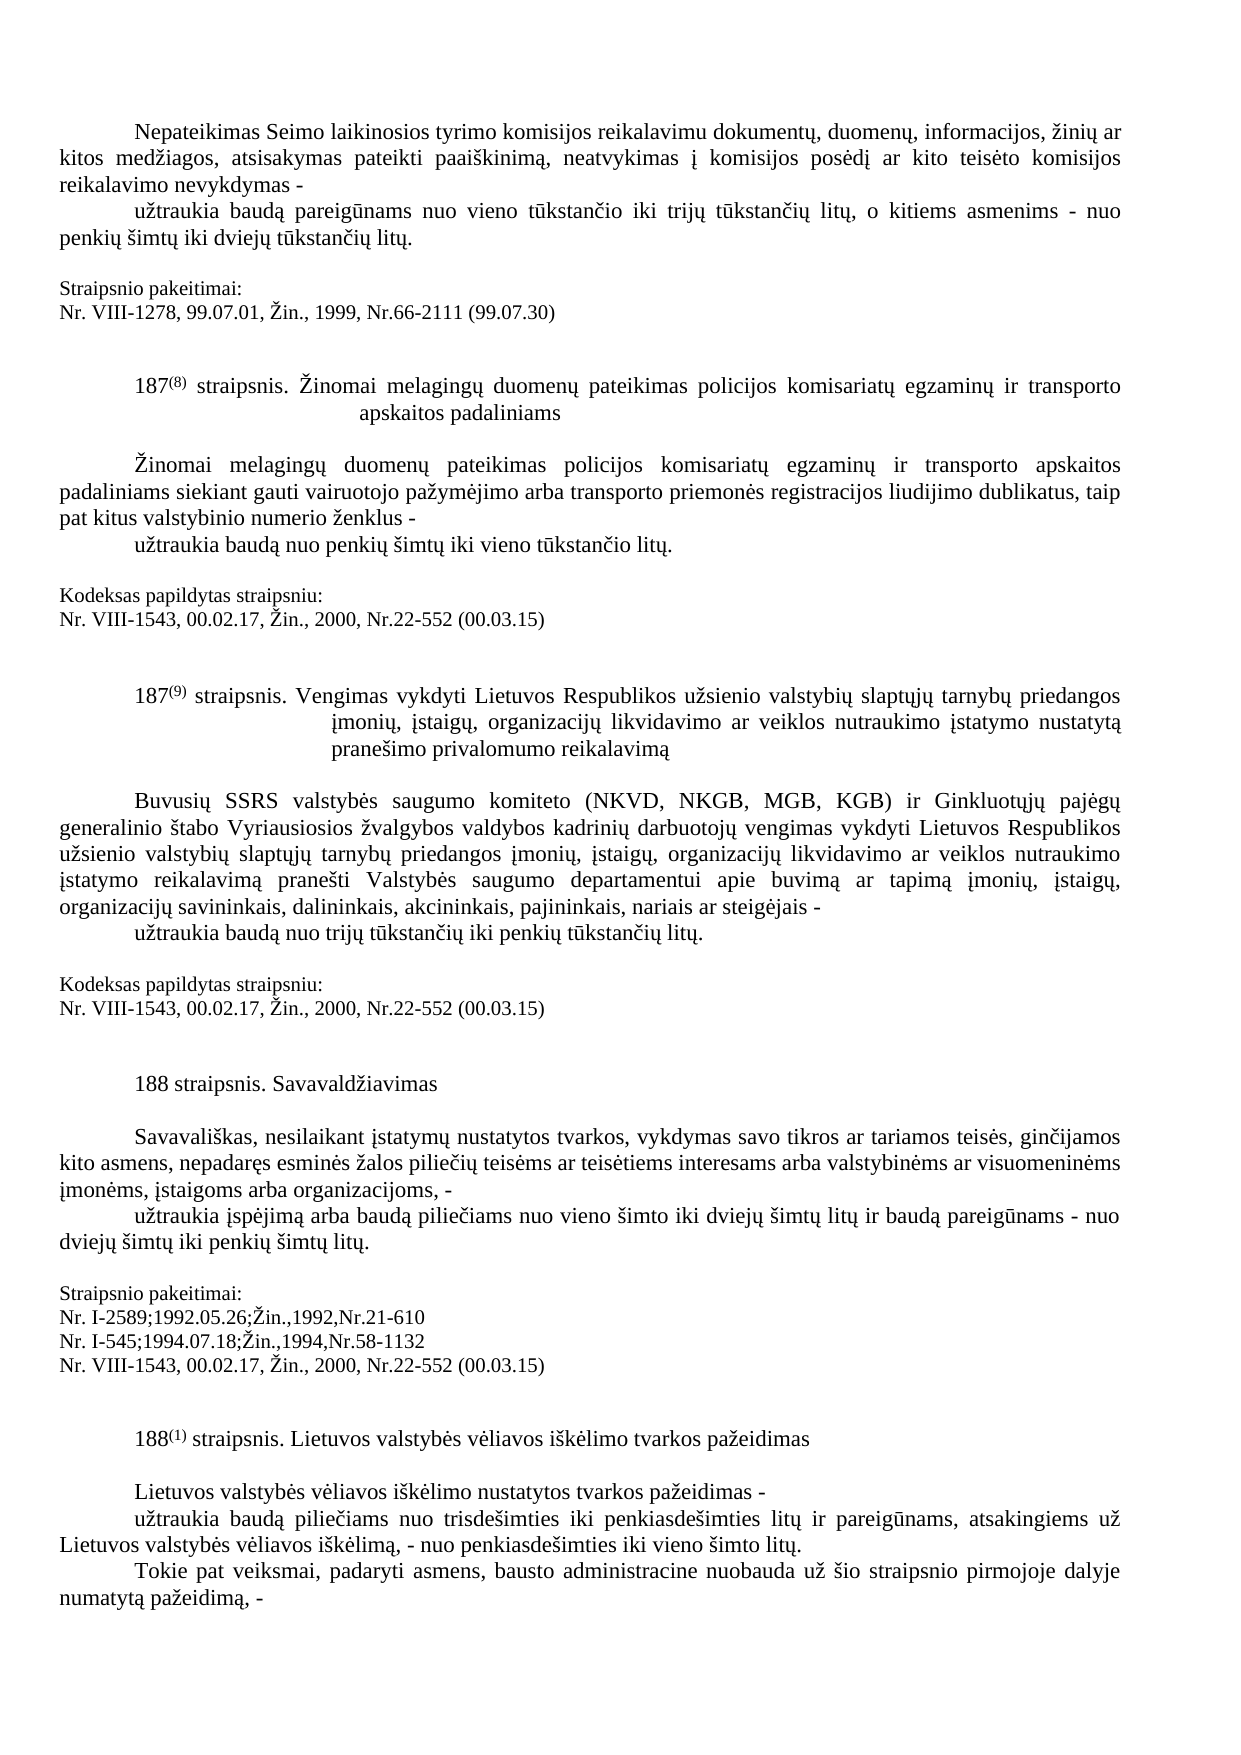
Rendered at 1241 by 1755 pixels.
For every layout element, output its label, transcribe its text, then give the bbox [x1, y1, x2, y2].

text užtraukia baudą piliečiams nuo trisdešimties iki penkiasdešimties litų ir pareigūnams, atsakingiems už Lietuvos valstybės vėliavos iškėlimą, - nuo penkiasdešimties iki vieno šimto litų. [59, 1504, 1122, 1557]
text Nr. VIII-1543, 00.02.17, Žin., 2000, Nr.22-552 (00.03.15) [59, 607, 1122, 631]
text Straipsnio pakeitimai: [59, 1281, 1122, 1305]
text užtraukia įspėjimą arba baudą piliečiams nuo vieno šimto iki dviejų šimtų litų ir baudą pareigūnams - nuo dviejų šimtų iki penkių šimtų litų. [59, 1202, 1122, 1255]
text Žinomai melagingų duomenų pateikimas policijos komisariatų egzaminų ir transporto apskaitos padaliniams siekiant gauti vairuotojo pažymėjimo arba transporto priemonės registracijos liudijimo dublikatus, taip pat kitus valstybinio numerio ženklus - [59, 452, 1122, 531]
text Straipsnio pakeitimai: [59, 276, 1122, 300]
text Nr. VIII-1543, 00.02.17, Žin., 2000, Nr.22-552 (00.03.15) [59, 1353, 1122, 1377]
text Lietuvos valstybės vėliavos iškėlimo nustatytos tvarkos pažeidimas - [59, 1478, 1122, 1504]
text 188(1) straipsnis. Lietuvos valstybės vėliavos iškėlimo tvarkos pažeidimas [59, 1426, 1122, 1452]
text užtraukia baudą nuo penkių šimtų iki vieno tūkstančio litų. [59, 531, 1122, 557]
text Kodeksas papildytas straipsniu: [59, 972, 1122, 996]
text 187(9) straipsnis. Vengimas vykdyti Lietuvos Respublikos užsienio valstybių slaptųjų tarnybų priedangos įmonių, įstaigų, organizacijų likvidavimo ar veiklos nutraukimo įstatymo nustatytą pranešimo privalomumo reikalavimą [134, 682, 1122, 761]
text 188 straipsnis. Savavaldžiavimas [59, 1070, 1122, 1097]
text Kodeksas papildytas straipsniu: [59, 583, 1122, 607]
text 187(8) straipsnis. Žinomai melagingų duomenų pateikimas policijos komisariatų egzaminų ir transporto apskaitos padaliniams [134, 372, 1122, 425]
text užtraukia baudą pareigūnams nuo vieno tūkstančio iki trijų tūkstančių litų, o kitiems asmenims - nuo penkių šimtų iki dviejų tūkstančių litų. [59, 197, 1122, 250]
text Nr. VIII-1543, 00.02.17, Žin., 2000, Nr.22-552 (00.03.15) [59, 996, 1122, 1020]
text užtraukia baudą nuo trijų tūkstančių iki penkių tūkstančių litų. [59, 919, 1122, 945]
text Buvusių SSRS valstybės saugumo komiteto (NKVD, NKGB, MGB, KGB) ir Ginkluotųjų pajėgų generalinio štabo Vyriausiosios žvalgybos valdybos kadrinių darbuotojų vengimas vykdyti Lietuvos Respublikos užsienio valstybių slaptųjų tarnybų priedangos įmonių, įstaigų, organizacijų likvidavimo ar veiklos nutraukimo įstatymo reikalavimą pranešti Valstybės saugumo departamentui apie buvimą ar tapimą įmonių, įstaigų, organizacijų savininkais, dalininkais, akcininkais, pajininkais, nariais ar steigėjais - [59, 787, 1122, 919]
text Nr. VIII-1278, 99.07.01, Žin., 1999, Nr.66-2111 (99.07.30) [59, 300, 1122, 324]
text Nr. I-2589;1992.05.26;Žin.,1992,Nr.21-610 [59, 1305, 1122, 1329]
text Savavališkas, nesilaikant įstatymų nustatytos tvarkos, vykdymas savo tikros ar tariamos teisės, ginčijamos kito asmens, nepadaręs esminės žalos piliečių teisėms ar teisėtiems interesams arba valstybinėms ar visuomeninėms įmonėms, įstaigoms arba organizacijoms, - [59, 1123, 1122, 1202]
text Tokie pat veiksmai, padaryti asmens, bausto administracine nuobauda už šio straipsnio pirmojoje dalyje numatytą pažeidimą, - [59, 1557, 1122, 1610]
text Nr. I-545;1994.07.18;Žin.,1994,Nr.58-1132 [59, 1329, 1122, 1353]
text Nepateikimas Seimo laikinosios tyrimo komisijos reikalavimu dokumentų, duomenų, informacijos, žinių ar kitos medžiagos, atsisakymas pateikti paaiškinimą, neatvykimas į komisijos posėdį ar kito teisėto komisijos reikalavimo nevykdymas - [59, 118, 1122, 197]
